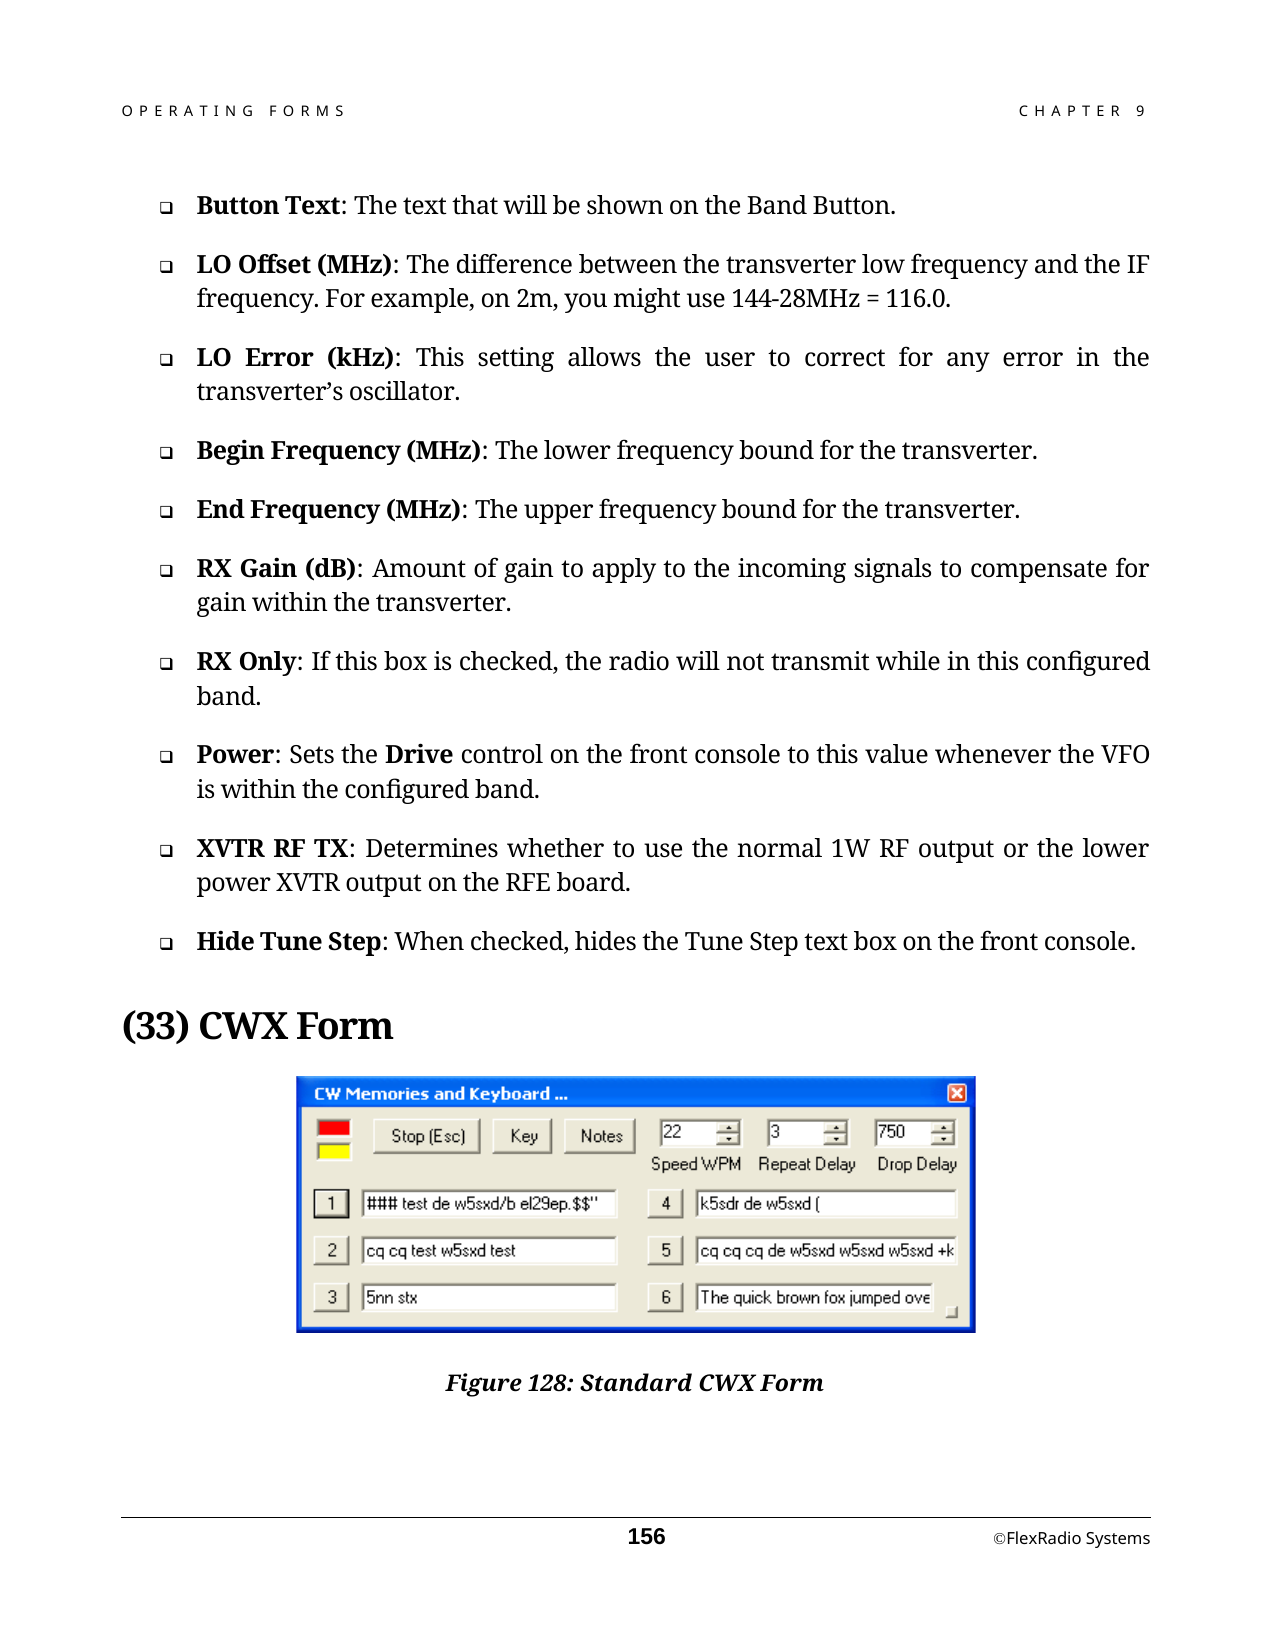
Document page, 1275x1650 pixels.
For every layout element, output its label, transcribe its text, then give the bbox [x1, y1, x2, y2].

list RX Only: If this box is checked, the radio will not transmit while in this configured band. [159, 644, 1151, 712]
text Figure 128: Standard CWX Form [121, 1367, 1151, 1398]
list Begin Frequency (MHz): The lower frequency bound for the transverter. [159, 433, 1151, 467]
list Button Text: The text that will be shown on the Band Button. [159, 187, 1151, 222]
list Power: Sets the Drive control on the front console to this value whenever the VFO is within the configured band. [159, 737, 1151, 805]
list Hide Tune Step: When checked, hides the Tune Step text box on the front console. [159, 923, 1151, 957]
list LO Error (kHz): This setting allows the user to correct for any error in the transverter’s oscillator. [159, 340, 1151, 408]
list End Frequency (MHz): The upper frequency bound for the transverter. [159, 492, 1151, 526]
list LO Offset (MHz): The difference between the transverter low frequency and the IF frequency. For example, on 2m, you might use 144-28MHz = 116.0. [159, 247, 1151, 315]
list RX Gain (dB): Amount of gain to apply to the incoming signals to compensate for gain within the transverter. [159, 551, 1151, 619]
list XVTR RF TX: Determines whether to use the normal 1W RF output or the lower power XVTR output on the RFE board. [159, 830, 1151, 898]
subtitle (33) CWX Form [121, 999, 1151, 1050]
picture [296, 1076, 976, 1333]
